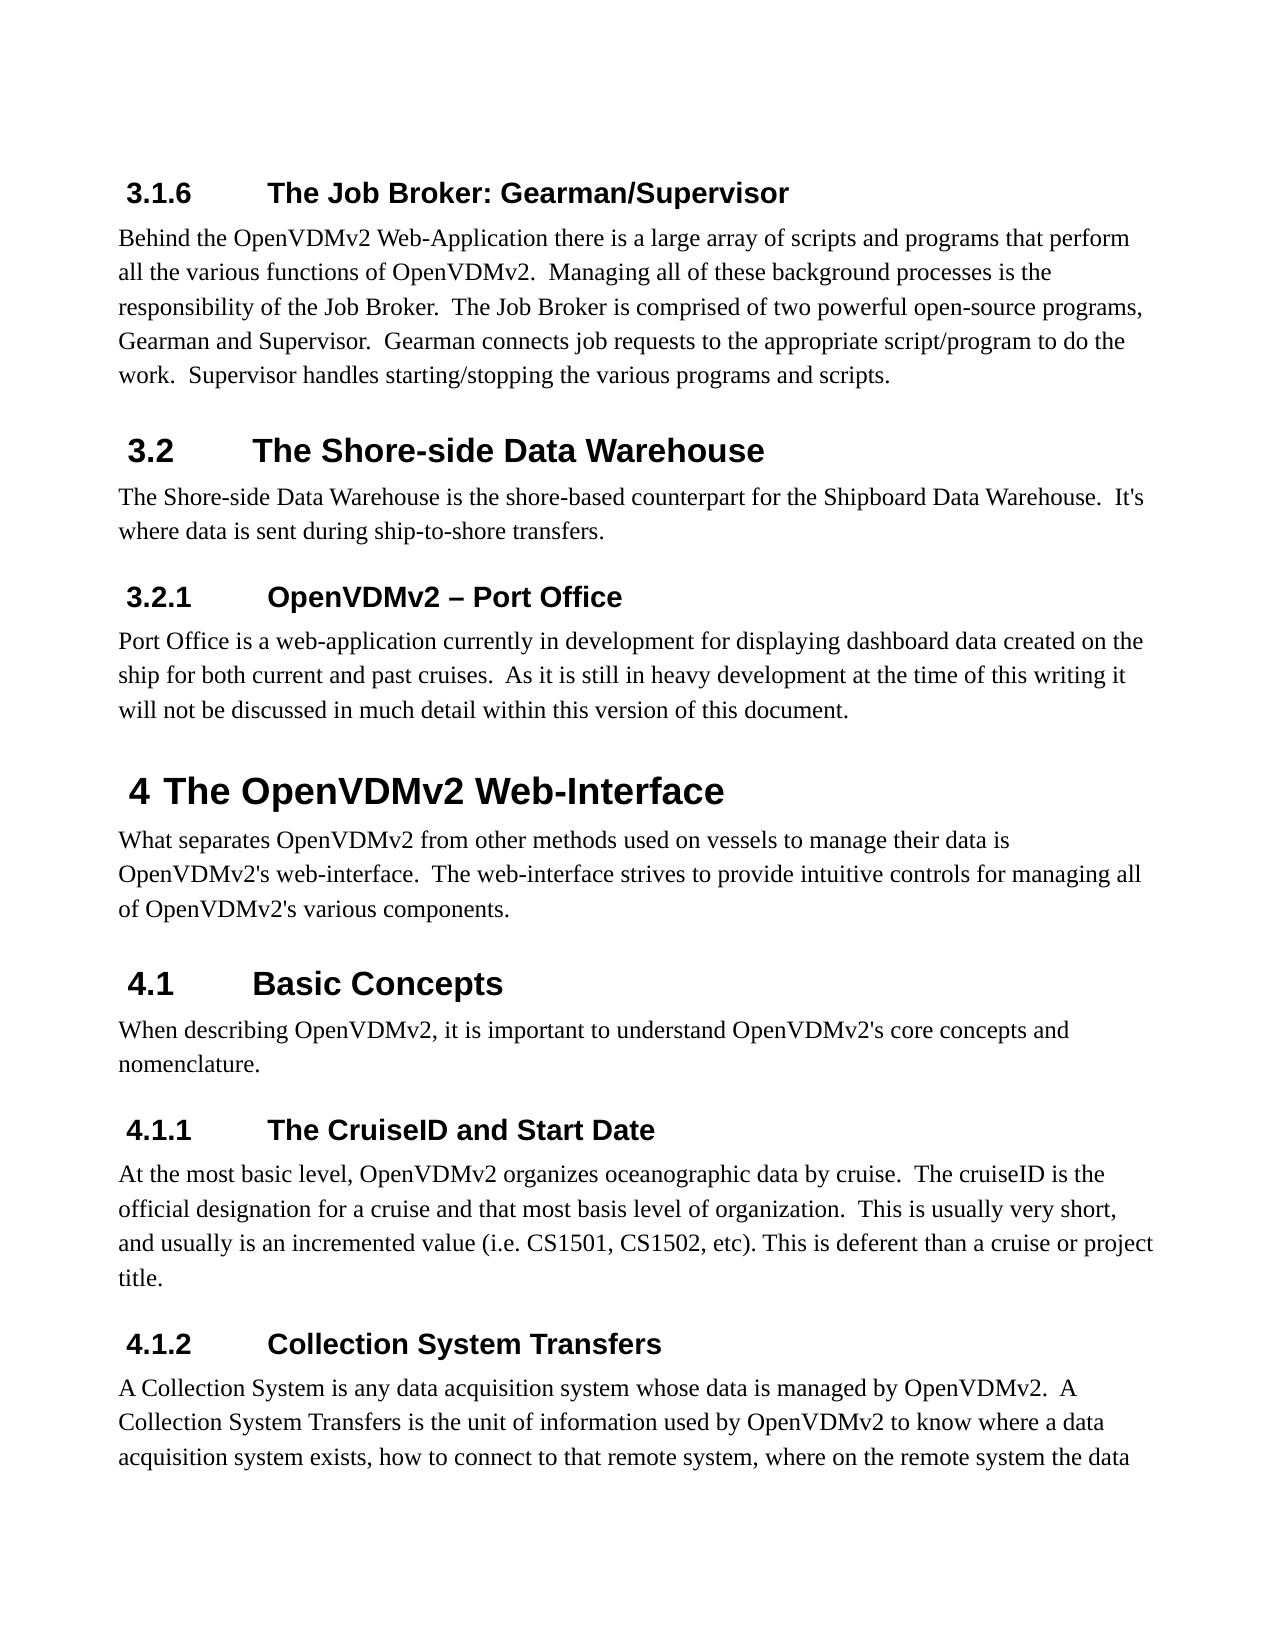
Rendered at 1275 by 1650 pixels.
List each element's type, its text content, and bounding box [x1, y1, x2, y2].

subtitle The Job Broker: Gearman/Supervisor [118, 176, 1157, 210]
text Behind the OpenVDMv2 Web-Application there is a large array of scripts and programs that perform all the various functions of OpenVDMv2. Managing all of these background processes is the responsibility of the Job Broker. The Job Broker is comprised of two powerful open-source programs, Gearman and Supervisor. Gearman connects job requests to the appropriate script/program to do the work. Supervisor handles starting/stopping the various programs and scripts. [118, 223, 1157, 389]
subtitle OpenVDMv2 – Port Office [118, 580, 1157, 613]
subtitle Collection System Transfers [118, 1327, 1157, 1360]
subtitle Basic Concepts [118, 964, 1157, 1003]
subtitle The Shore-side Data Warehouse [118, 430, 1157, 469]
text What separates OpenVDMv2 from other methods used on vessels to manage their data is OpenVDMv2's web-interface. The web-interface strives to provide intuitive controls for managing all of OpenVDMv2's various components. [118, 825, 1157, 923]
text Port Office is a web-application currently in development for displaying dashboard data created on the ship for both current and past cruises. As it is still in heavy development at the time of this writing it will not be discussed in much detail within this version of this document. [118, 626, 1157, 724]
text At the most basic level, OpenVDMv2 organizes oceanographic data by cruise. The cruiseID is the official designation for a cruise and that most basis level of organization. This is usually very short, and usually is an incremented value (i.e. CS1501, CS1502, etc). This is deferent than a cruise or project title. [118, 1159, 1157, 1292]
text The Shore-side Data Warehouse is the shore-based counterpart for the Shipboard Data Warehouse. It's where data is sent during ship-to-shore transfers. [118, 482, 1157, 545]
subtitle The CruiseID and Start Date [118, 1113, 1157, 1147]
subtitle The OpenVDMv2 Web-Interface [118, 769, 1157, 813]
text When describing OpenVDMv2, it is important to understand OpenVDMv2's core concepts and nomenclature. [118, 1015, 1157, 1078]
text A Collection System is any data acquisition system whose data is managed by OpenVDMv2. A Collection System Transfers is the unit of information used by OpenVDMv2 to know where a data acquisition system exists, how to connect to that remote system, where on the remote system the data [118, 1373, 1157, 1471]
